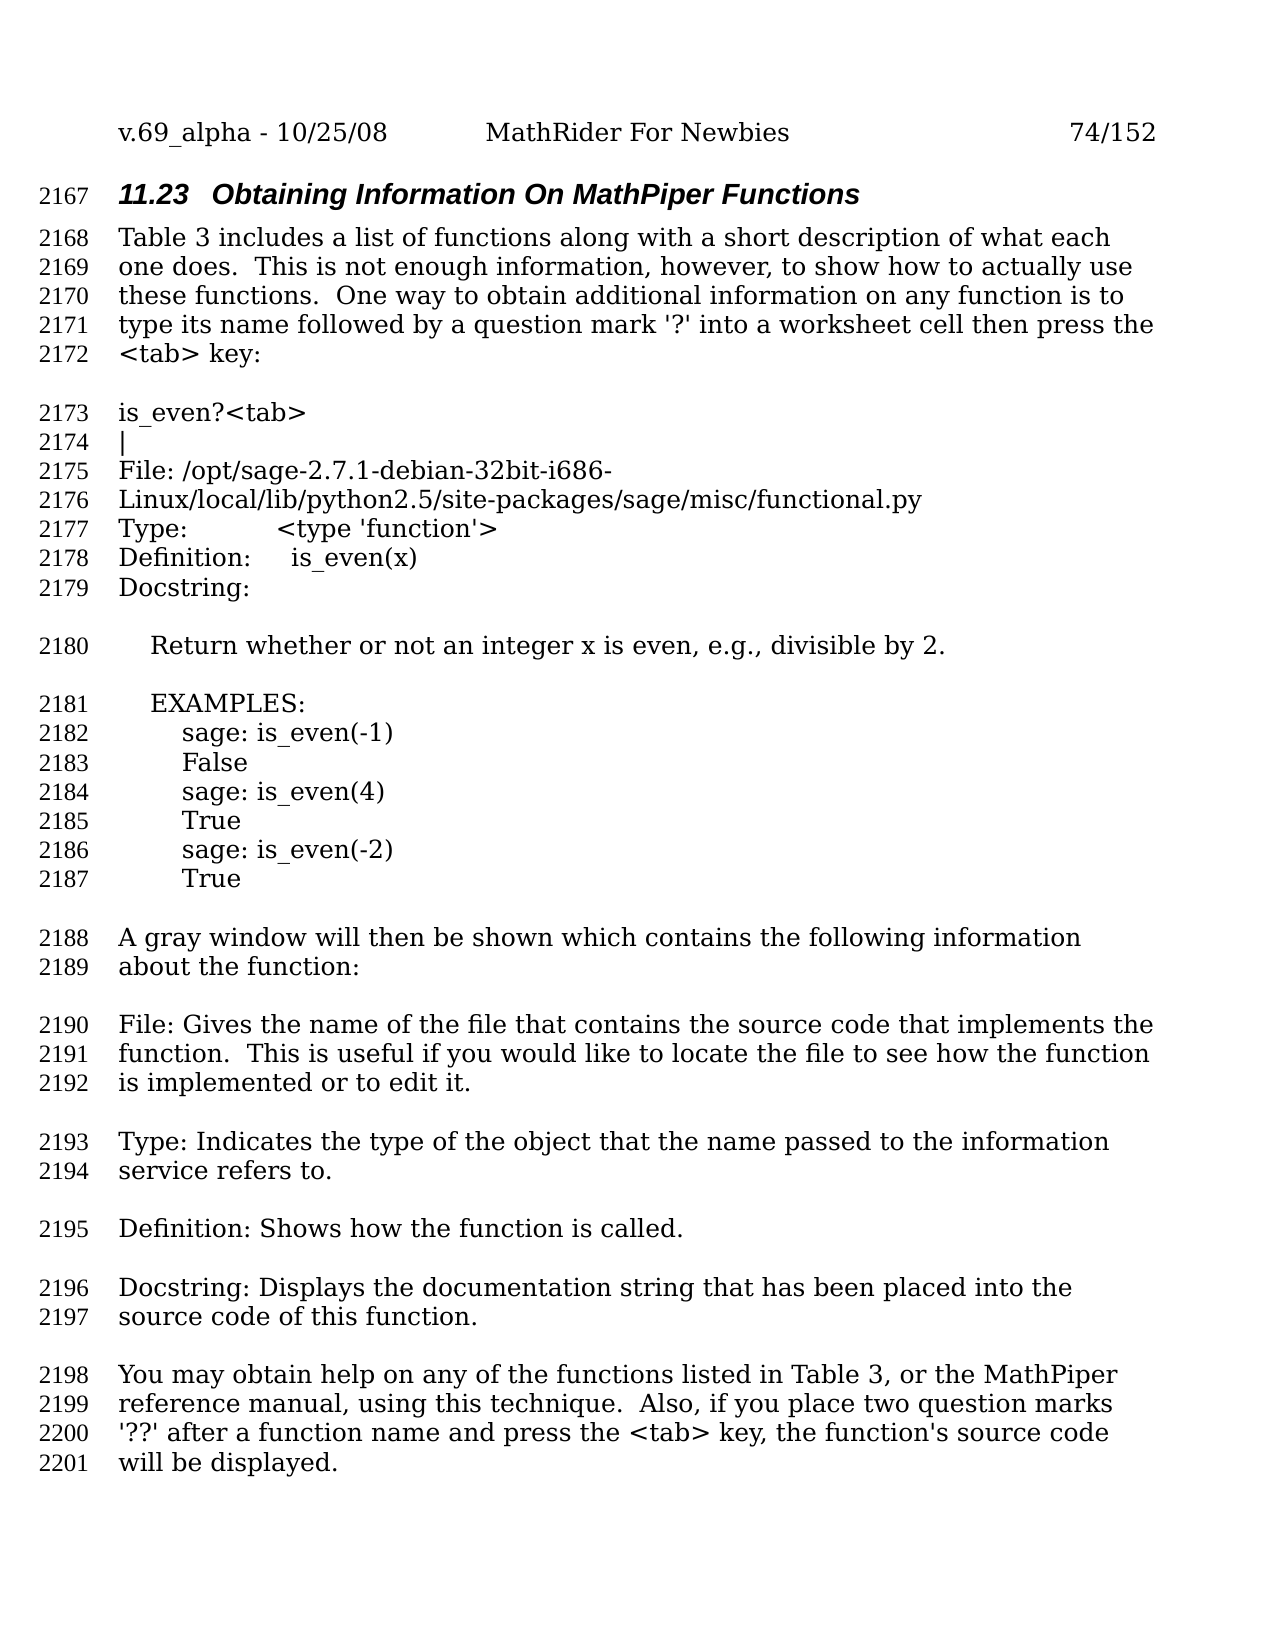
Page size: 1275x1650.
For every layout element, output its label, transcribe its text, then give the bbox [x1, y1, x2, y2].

text sage: is_even(-2) [118, 835, 1157, 864]
text Definition: is_even(x) [118, 544, 1157, 573]
text File: Gives the name of the file that contains the source code that implements the function. This is useful if you would like to locate the file to see how the function is implemented or to edit it. [118, 1010, 1157, 1098]
text A gray window will then be shown which contains the following information about the function: [118, 923, 1157, 981]
text You may obtain help on any of the functions listed in Table 3, or the MathPiper reference manual, using this technique. Also, if you place two question marks '??' after a function name and press the <tab> key, the function's source code will be displayed. [118, 1360, 1157, 1477]
text True [118, 864, 1157, 894]
text File: /opt/sage-2.7.1-debian-32bit-i686- [118, 456, 1157, 485]
text False [118, 748, 1157, 777]
text Type: Indicates the type of the object that the name passed to the information service refers to. [118, 1127, 1157, 1185]
text Definition: Shows how the function is called. [118, 1214, 1157, 1244]
text | [118, 427, 1157, 456]
text Return whether or not an integer x is even, e.g., divisible by 2. [118, 631, 1157, 660]
text Docstring: [118, 573, 1157, 602]
text Linux/local/lib/python2.5/site-packages/sage/misc/functional.py [118, 485, 1157, 514]
text Type: <type 'function'> [118, 514, 1157, 544]
text Table 3 includes a list of functions along with a short description of what each one does. This is not enough information, however, to show how to actually use these functions. One way to obtain additional information on any function is to type its name followed by a question mark '?' into a worksheet cell then press the <tab> key: [118, 223, 1157, 369]
text is_even?<tab> [118, 398, 1157, 427]
text sage: is_even(4) [118, 777, 1157, 806]
text Docstring: Displays the documentation string that has been placed into the source code of this function. [118, 1273, 1157, 1331]
text True [118, 806, 1157, 835]
text sage: is_even(-1) [118, 719, 1157, 748]
text EXAMPLES: [118, 689, 1157, 719]
subtitle Obtaining Information On MathPiper Functions [118, 177, 1157, 210]
